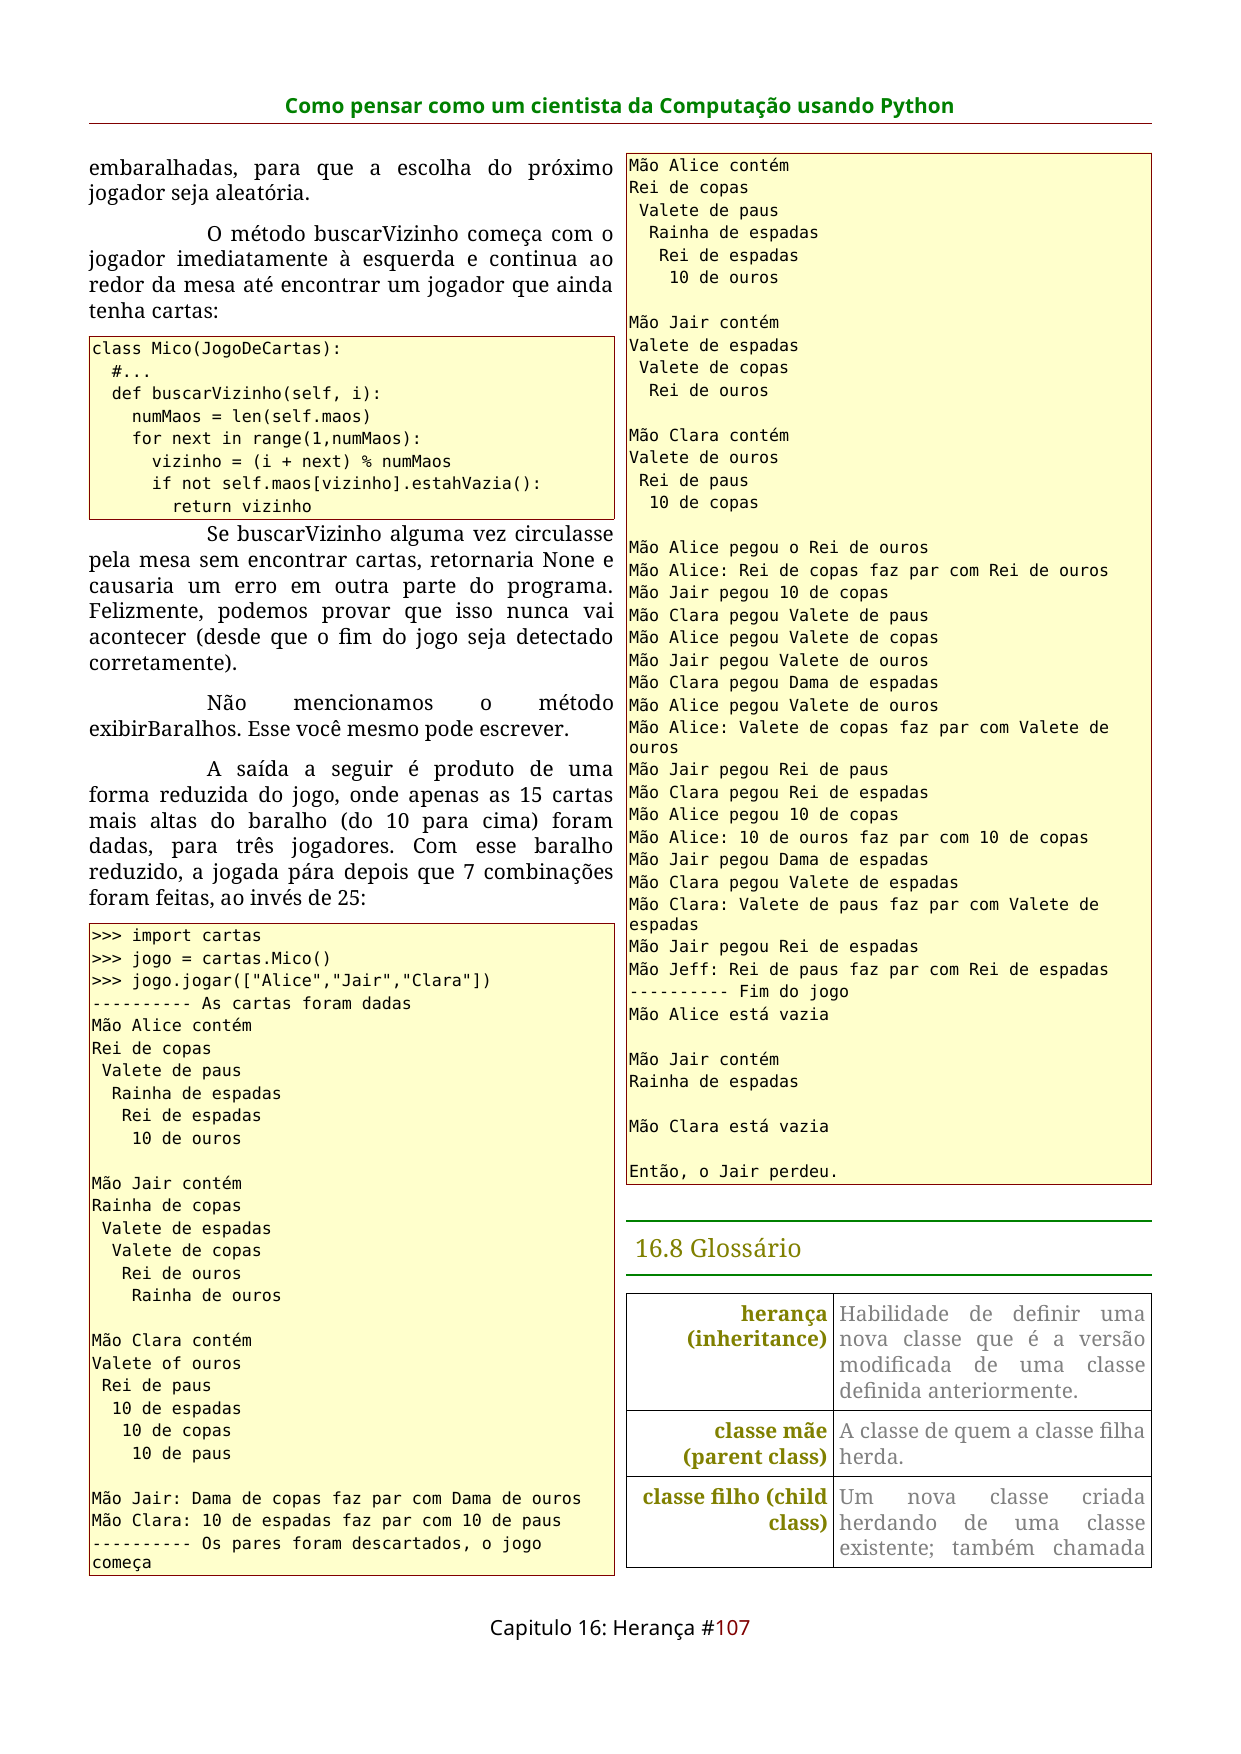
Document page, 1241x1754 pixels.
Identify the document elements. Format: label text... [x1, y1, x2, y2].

text Rei de ouros [90, 1261, 614, 1283]
text class Mico(JogoDeCartas): [90, 337, 614, 358]
text Rainha de ouros [90, 1283, 614, 1306]
text Valete of ouros [90, 1351, 614, 1373]
text Mão Alice contém [627, 154, 1151, 175]
text Rei de espadas [627, 242, 1151, 265]
text Rainha de espadas [627, 1069, 1151, 1091]
text Se buscarVizinho alguma vez circulasse pela mesa sem encontrar cartas, retornaria None e causaria um erro em outra parte do programa. Felizmente, podemos provar que isso nunca vai acontecer (desde que o fim do jogo seja detectado corretamente). [88, 519, 614, 676]
text 10 de ouros [90, 1126, 614, 1148]
text Mão Clara pegou Dama de espadas [627, 670, 1151, 692]
text Mão Jair pegou Rei de espadas [627, 934, 1151, 956]
text Mão Clara pegou Rei de espadas [627, 779, 1151, 802]
text ---------- As cartas foram dadas [90, 991, 614, 1013]
text Mão Alice: Rei de copas faz par com Rei de ouros [627, 557, 1151, 580]
text Mão Jair: Dama de copas faz par com Dama de ouros [90, 1486, 614, 1508]
text vizinho = (i + next) % numMaos [90, 448, 614, 471]
text Valete de copas [90, 1238, 614, 1261]
text Mão Jair pegou 10 de copas [627, 580, 1151, 602]
text Valete de ouros [627, 445, 1151, 467]
text >>> import cartas [90, 924, 614, 946]
text Rei de copas [627, 175, 1151, 197]
text Mão Alice pegou Valete de copas [627, 625, 1151, 647]
text Mão Alice está vazia [627, 1001, 1151, 1024]
text Mão Clara pegou Valete de paus [627, 602, 1151, 625]
table_cell Um nova classe criada herdando de uma classe existente; também chamada [834, 1477, 1151, 1567]
text Valete de copas [627, 355, 1151, 377]
text 10 de copas [627, 490, 1151, 512]
text Não mencionamos o método exibirBaralhos. Esse você mesmo pode escrever. [88, 688, 614, 742]
text Mão Alice pegou o Rei de ouros [627, 535, 1151, 557]
table_header herança (inheritance) [627, 1294, 833, 1410]
text if not self.maos[vizinho].estahVazia(): [90, 471, 614, 493]
text Mão Jair pegou Dama de espadas [627, 847, 1151, 869]
text Mão Clara contém [90, 1328, 614, 1351]
text #... [90, 358, 614, 381]
text Mão Clara está vazia [627, 1114, 1151, 1136]
text Rei de paus [90, 1373, 614, 1396]
table_cell A classe de quem a classe filha herda. [834, 1411, 1151, 1476]
text Valete de espadas [90, 1216, 614, 1238]
text Então, o Jair perdeu. [627, 1159, 1151, 1184]
text Mão Jair contém [90, 1171, 614, 1193]
table_cell classe filho (child class) [627, 1477, 833, 1567]
text O método buscarVizinho começa com o jogador imediatamente à esquerda e continua ao redor da mesa até encontrar um jogador que ainda tenha cartas: [88, 218, 614, 324]
text Mão Alice: Valete de copas faz par com Valete de ouros [627, 715, 1151, 757]
text Mão Alice pegou Valete de ouros [627, 692, 1151, 715]
text for next in range(1,numMaos): [90, 426, 614, 448]
text Mão Jair contém [627, 310, 1151, 332]
text Rainha de espadas [90, 1081, 614, 1103]
text Rei de ouros [627, 377, 1151, 400]
text 10 de paus [90, 1441, 614, 1463]
text def buscarVizinho(self, i): [90, 381, 614, 403]
text ---------- Fim do jogo [627, 979, 1151, 1001]
text Mão Jair pegou Valete de ouros [627, 647, 1151, 670]
text Rainha de copas [90, 1193, 614, 1216]
table_header Habilidade de definir uma nova classe que é a versão modificada de uma classe definida anteriormente. [834, 1294, 1151, 1410]
text >>> jogo = cartas.Mico() [90, 946, 614, 968]
text Mão Jair contém [627, 1046, 1151, 1069]
text A saída a seguir é produto de uma forma reduzida do jogo, onde apenas as 15 cartas mais altas do baralho (do 10 para cima) foram dadas, para três jogadores. Com esse baralho reduzido, a jogada pára depois que 7 combinações foram feitas, ao invés de 25: [88, 754, 614, 911]
text Mão Clara: Valete de paus faz par com Valete de espadas [627, 892, 1151, 934]
text embaralhadas, para que a escolha do próximo jogador seja aleatória. [88, 152, 614, 207]
table_cell classe mãe (parent class) [627, 1411, 833, 1476]
text numMaos = len(self.maos) [90, 403, 614, 426]
text Valete de paus [90, 1058, 614, 1081]
text return vizinho [90, 493, 614, 519]
text Valete de espadas [627, 332, 1151, 355]
text Rei de copas [90, 1036, 614, 1058]
text Rei de espadas [90, 1103, 614, 1126]
subtitle 16.8 Glossário [626, 1222, 1152, 1274]
text Mão Clara pegou Valete de espadas [627, 869, 1151, 892]
text Mão Clara: 10 de espadas faz par com 10 de paus [90, 1508, 614, 1531]
text ---------- Os pares foram descartados, o jogo começa [90, 1531, 614, 1575]
text Rainha de espadas [627, 220, 1151, 242]
text Mão Jair pegou Rei de paus [627, 757, 1151, 779]
text Mão Alice pegou 10 de copas [627, 802, 1151, 824]
text Mão Clara contém [627, 422, 1151, 445]
text Mão Jeff: Rei de paus faz par com Rei de espadas [627, 956, 1151, 979]
text Valete de paus [627, 197, 1151, 220]
text Rei de paus [627, 467, 1151, 490]
text 10 de espadas [90, 1396, 614, 1418]
text 10 de ouros [627, 265, 1151, 287]
text >>> jogo.jogar(["Alice","Jair","Clara"]) [90, 968, 614, 991]
text Mão Alice: 10 de ouros faz par com 10 de copas [627, 824, 1151, 847]
text 10 de copas [90, 1418, 614, 1441]
text Mão Alice contém [90, 1013, 614, 1036]
